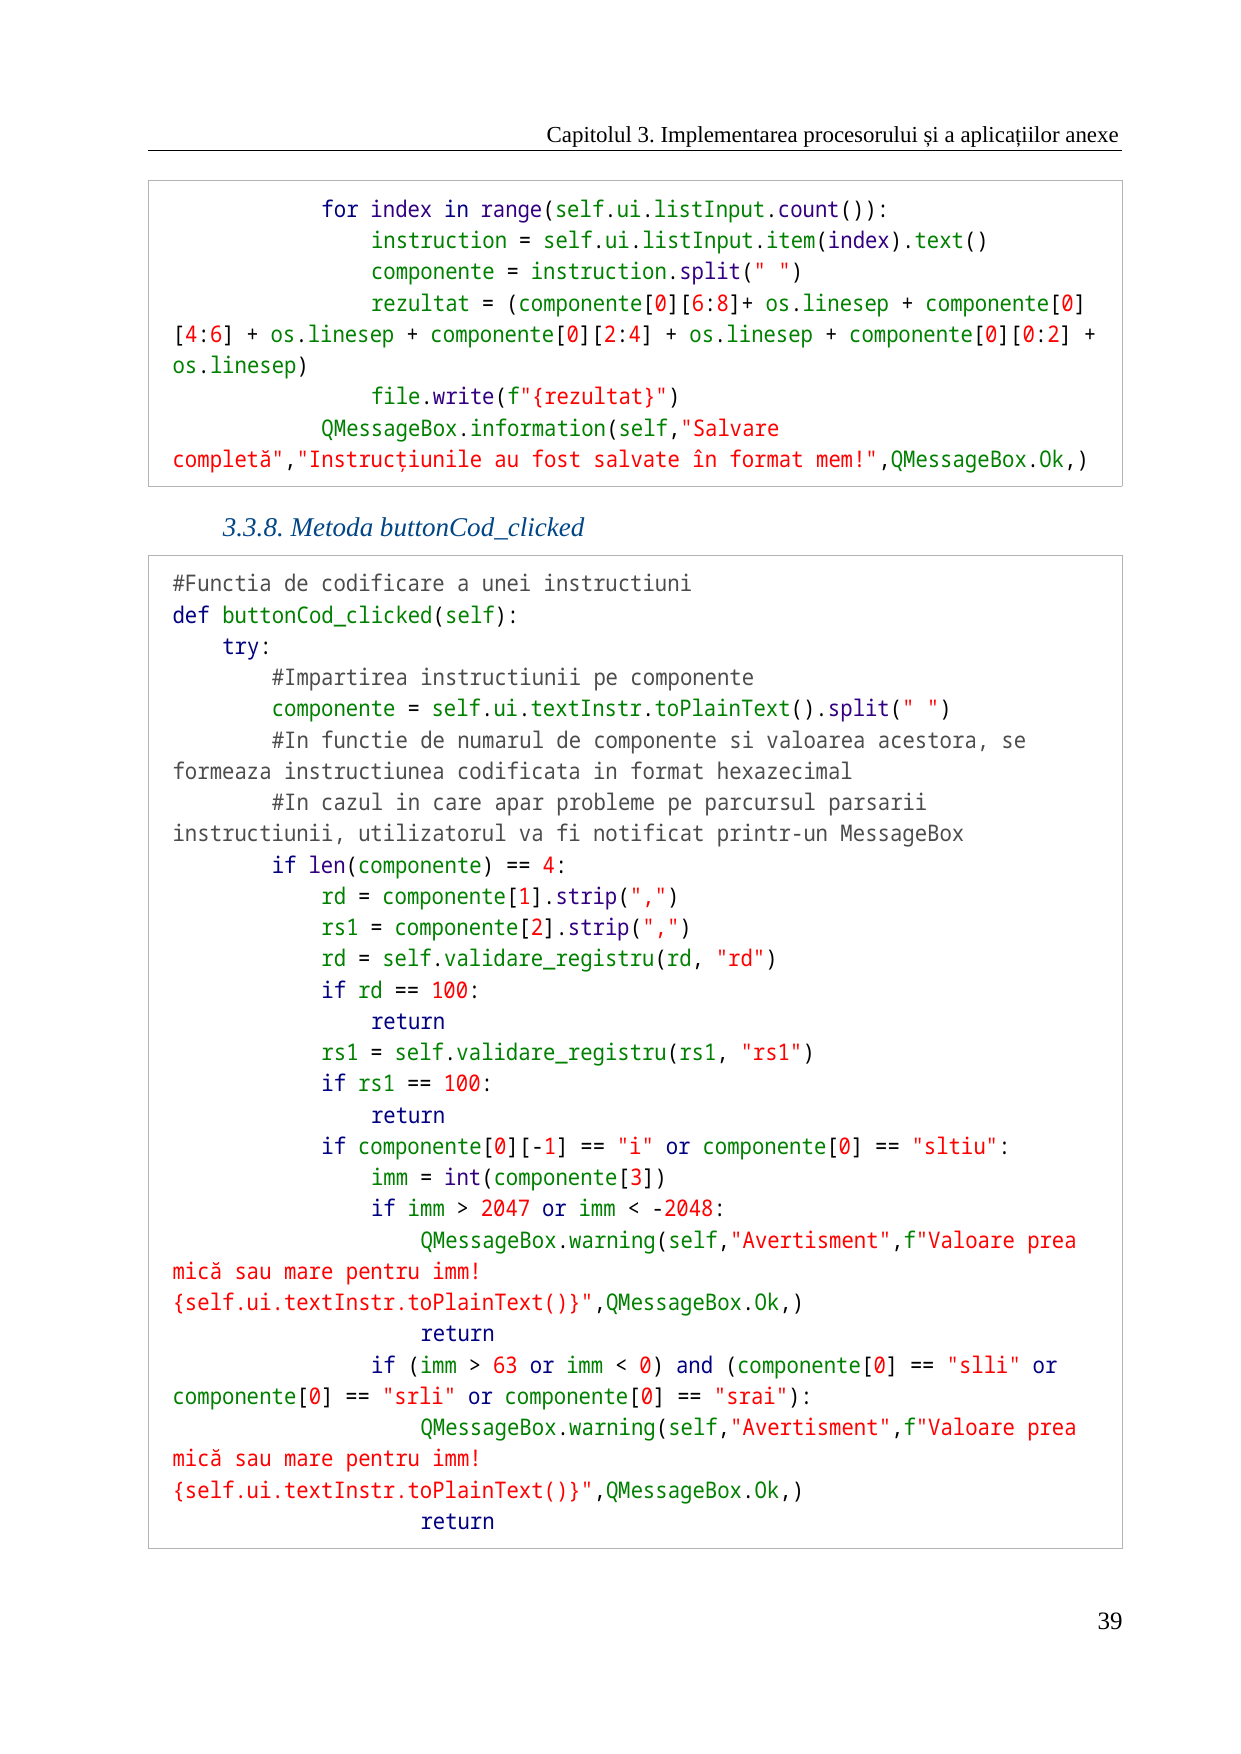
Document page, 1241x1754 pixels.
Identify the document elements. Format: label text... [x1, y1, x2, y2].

text rd = componente[1].strip(",") [149, 867, 1122, 898]
text if rd == 100: [149, 961, 1122, 992]
text if len(componente) == 4: [149, 836, 1122, 867]
text if imm > 2047 or imm < -2048: [149, 1180, 1122, 1211]
text return [149, 1492, 1122, 1548]
text QMessageBox.warning(self,"Avertisment",f"Valoare prea mică sau mare pentru imm! {self.ui.textInstr.toPlainText()}",QMessageBox.Ok,) [149, 1211, 1122, 1305]
text if rs1 == 100: [149, 1055, 1122, 1086]
text return [149, 992, 1122, 1023]
text if componente[0][-1] == "i" or componente[0] == "sltiu": [149, 1117, 1122, 1148]
text componente = self.ui.textInstr.toPlainText().split(" ") [149, 680, 1122, 711]
text rs1 = self.validare_registru(rs1, "rs1") [149, 1023, 1122, 1055]
text return [149, 1305, 1122, 1336]
text try: [149, 617, 1122, 648]
text if (imm > 63 or imm < 0) and (componente[0] == "slli" or componente[0] == "srli" or componente[0] == "srai"): [149, 1336, 1122, 1398]
text rd = self.validare_registru(rd, "rd") [149, 930, 1122, 961]
text rezultat = (componente[0][6:8]+ os.linesep + componente[0][4:6] + os.linesep + componente[0][2:4] + os.linesep + componente[0][0:2] + os.linesep) [149, 274, 1122, 368]
text #Impartirea instructiunii pe componente [149, 648, 1122, 680]
text #In functie de numarul de componente si valoarea acestora, se formeaza instructiunea codificata in format hexazecimal [149, 711, 1122, 773]
text componente = instruction.split(" ") [149, 243, 1122, 274]
text QMessageBox.warning(self,"Avertisment",f"Valoare prea mică sau mare pentru imm! {self.ui.textInstr.toPlainText()}",QMessageBox.Ok,) [149, 1398, 1122, 1492]
text QMessageBox.information(self,"Salvare completă","Instrucțiunile au fost salvate în format mem!",QMessageBox.Ok,) [149, 399, 1122, 486]
subtitle Metoda buttonCod_clicked [223, 511, 1122, 542]
text imm = int(componente[3]) [149, 1148, 1122, 1180]
text rs1 = componente[2].strip(",") [149, 898, 1122, 930]
text instruction = self.ui.listInput.item(index).text() [149, 211, 1122, 243]
text def buttonCod_clicked(self): [149, 586, 1122, 617]
text #Functia de codificare a unei instructiuni [149, 556, 1122, 586]
text return [149, 1086, 1122, 1117]
text #In cazul in care apar probleme pe parcursul parsarii instructiunii, utilizatorul va fi notificat printr-un MessageBox [149, 773, 1122, 836]
text file.write(f"{rezultat}") [149, 368, 1122, 399]
text for index in range(self.ui.listInput.count()): [149, 181, 1122, 211]
